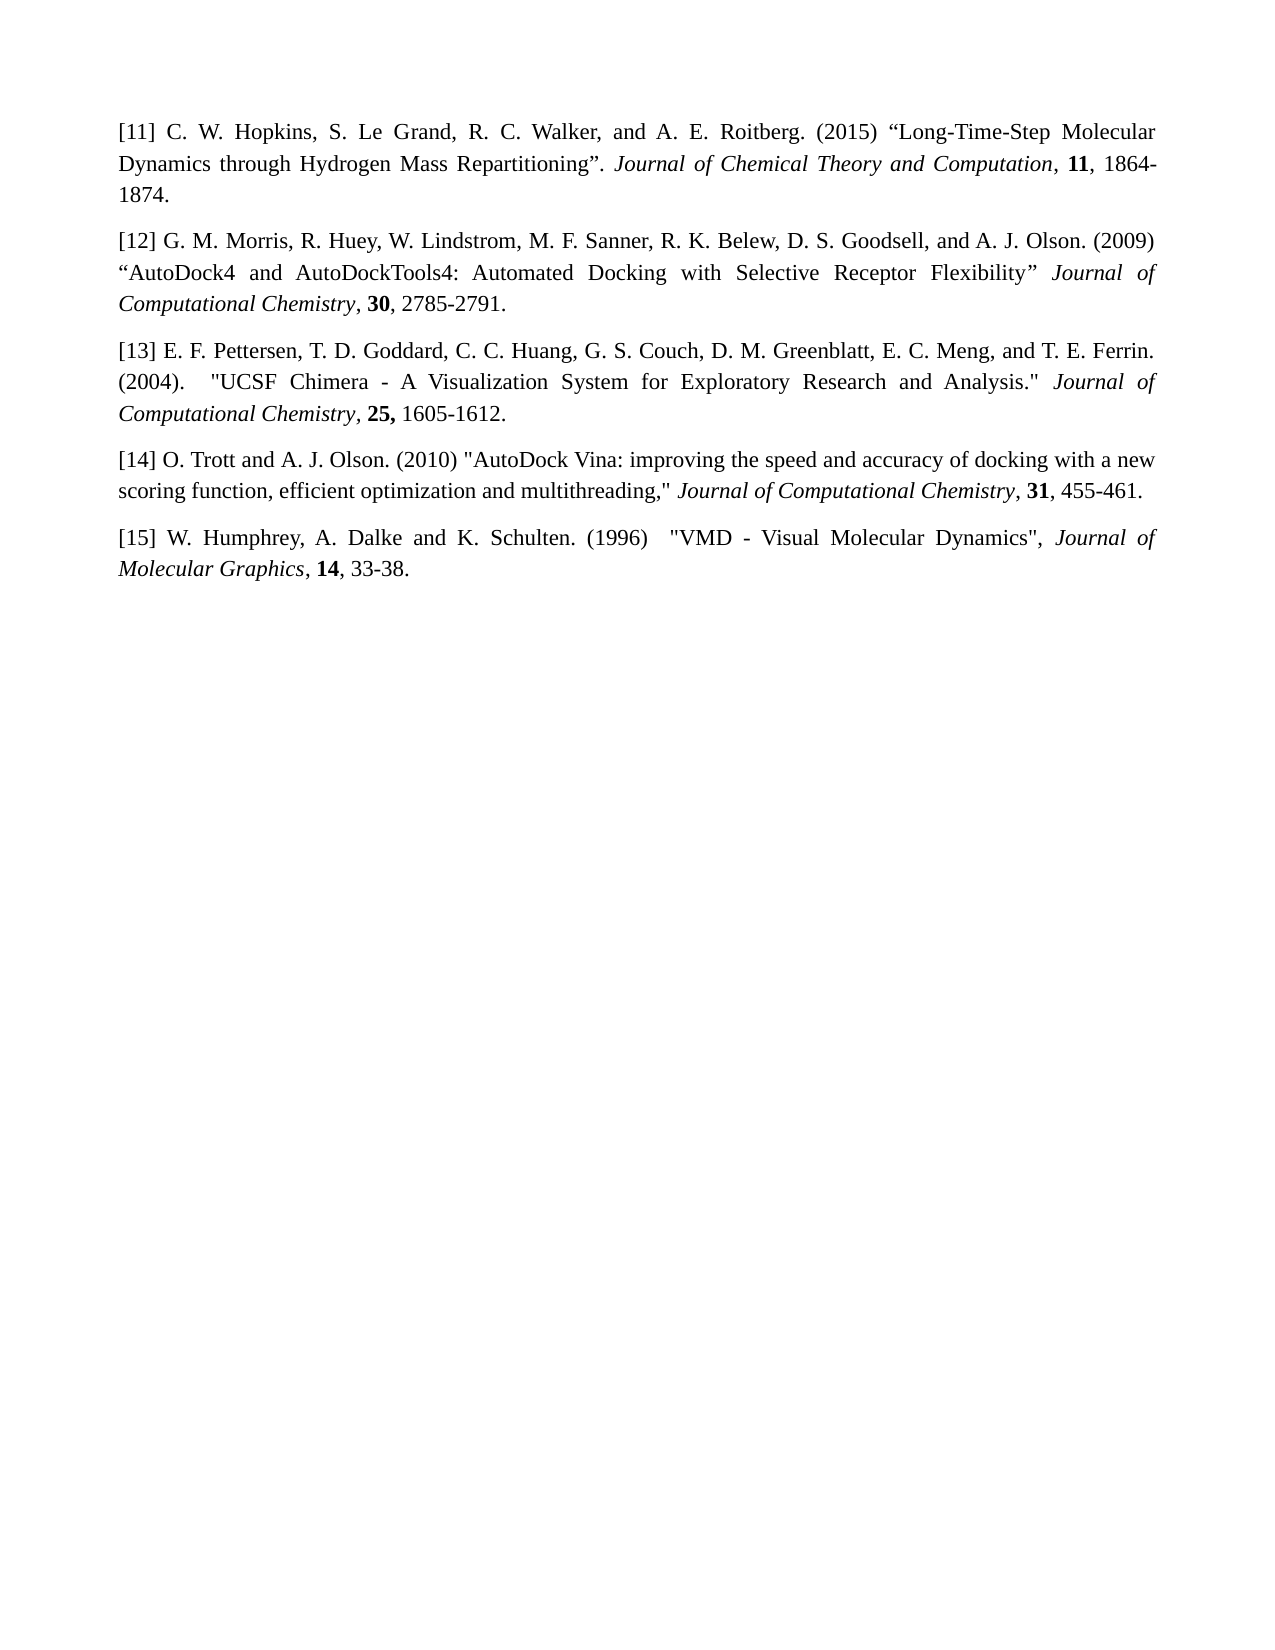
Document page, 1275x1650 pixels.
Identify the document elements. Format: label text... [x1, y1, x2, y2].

text [15] W. Humphrey, A. Dalke and K. Schulten. (1996) "VMD - Visual Molecular Dynamics", Journal of Molecular Graphics, 14, 33-38. [118, 524, 1157, 582]
text [13] E. F. Pettersen, T. D. Goddard, C. C. Huang, G. S. Couch, D. M. Greenblatt, E. C. Meng, and T. E. Ferrin. (2004). "UCSF Chimera - A Visualization System for Exploratory Research and Analysis." Journal of Computational Chemistry, 25, 1605-1612. [118, 337, 1157, 426]
text [11] C. W. Hopkins, S. Le Grand, R. C. Walker, and A. E. Roitberg. (2015) “Long-Time-Step Molecular Dynamics through Hydrogen Mass Repartitioning”. Journal of Chemical Theory and Computation, 11, 1864-1874. [118, 118, 1157, 208]
text [14] O. Trott and A. J. Olson. (2010) "AutoDock Vina: improving the speed and accuracy of docking with a new scoring function, efficient optimization and multithreading," Journal of Computational Chemistry, 31, 455-461. [118, 446, 1157, 504]
text [12] G. M. Morris, R. Huey, W. Lindstrom, M. F. Sanner, R. K. Belew, D. S. Goodsell, and A. J. Olson. (2009) “AutoDock4 and AutoDockTools4: Automated Docking with Selective Receptor Flexibility” Journal of Computational Chemistry, 30, 2785-2791. [118, 227, 1157, 317]
